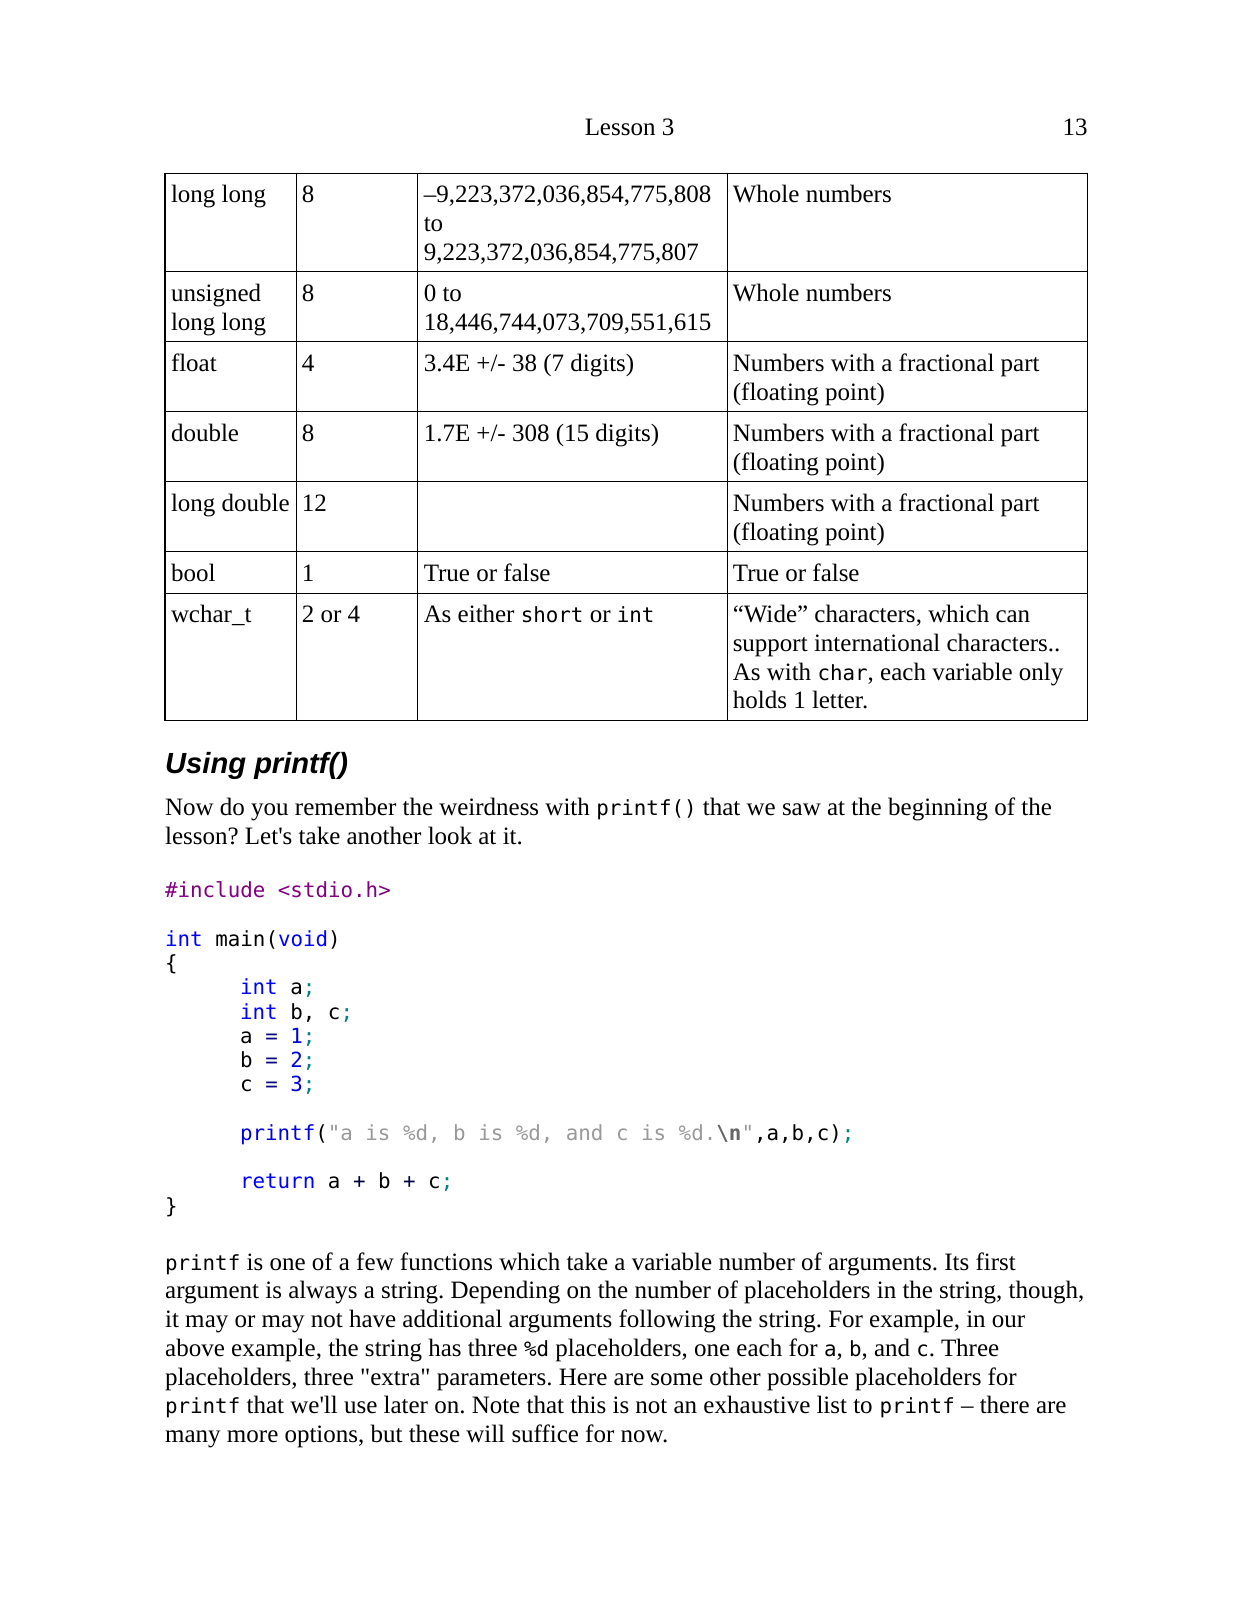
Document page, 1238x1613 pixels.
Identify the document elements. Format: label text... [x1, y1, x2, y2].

table_cell Numbers with a fractional part (floating point) [728, 342, 1087, 411]
table_cell 0 to 18,446,744,073,709,551,615 [418, 272, 727, 341]
table_cell 2 or 4 [297, 594, 417, 720]
text printf is one of a few functions which take a variable number of arguments. Its first argument is always a string. Depending on the number of placeholders in the string, though, it may or may not have additional arguments following the string. For example, in our above example, the string has three %d placeholders, one each for a, b, and c. Three placeholders, three "extra" parameters. Here are some other possible placeholders for printf that we'll use later on. Note that this is not an exhaustive list to printf – there are many more options, but these will suffice for now. [165, 1247, 1087, 1448]
subtitle Using printf() [165, 746, 1087, 779]
table_cell 12 [297, 482, 417, 551]
table_cell 3.4E +/- 38 (7 digits) [418, 342, 727, 411]
table_cell Numbers with a fractional part (floating point) [728, 412, 1087, 481]
table_cell “Wide” characters, which can support international characters.. As with char, each variable only holds 1 letter. [728, 594, 1087, 720]
text c = 3; [165, 1072, 1087, 1097]
table_cell –9,223,372,036,854,775,808 to 9,223,372,036,854,775,807 [418, 174, 727, 271]
table_cell True or false [418, 552, 727, 592]
table_cell As either short or int [418, 594, 727, 720]
text int main(void) [165, 927, 1087, 951]
text a = 1; [165, 1024, 1087, 1048]
table_cell 1.7E +/- 308 (15 digits) [418, 412, 727, 481]
table_cell bool [166, 552, 296, 592]
table_cell long long [166, 174, 296, 271]
text { [165, 951, 1087, 975]
table_cell 1 [297, 552, 417, 592]
table_cell 8 [297, 174, 417, 271]
table_cell Whole numbers [728, 174, 1087, 271]
text Now do you remember the weirdness with printf() that we saw at the beginning of the lesson? Let's take another look at it. [165, 792, 1087, 849]
table_cell long double [166, 482, 296, 551]
table_cell 8 [297, 272, 417, 341]
text printf("a is %d, b is %d, and c is %d.\n",a,b,c); [165, 1121, 1087, 1145]
text int a; [165, 975, 1087, 1000]
table_cell float [166, 342, 296, 411]
text b = 2; [165, 1048, 1087, 1072]
table_cell 4 [297, 342, 417, 411]
table_cell [418, 482, 727, 551]
text #include <stdio.h> [165, 878, 1087, 903]
table_cell Numbers with a fractional part (floating point) [728, 482, 1087, 551]
table_cell 8 [297, 412, 417, 481]
text int b, c; [165, 1000, 1087, 1024]
text return a + b + c; } [165, 1169, 1087, 1218]
table_cell True or false [728, 552, 1087, 592]
table_cell unsigned long long [166, 272, 296, 341]
table_cell wchar_t [166, 594, 296, 720]
table_cell double [166, 412, 296, 481]
table_cell Whole numbers [728, 272, 1087, 341]
